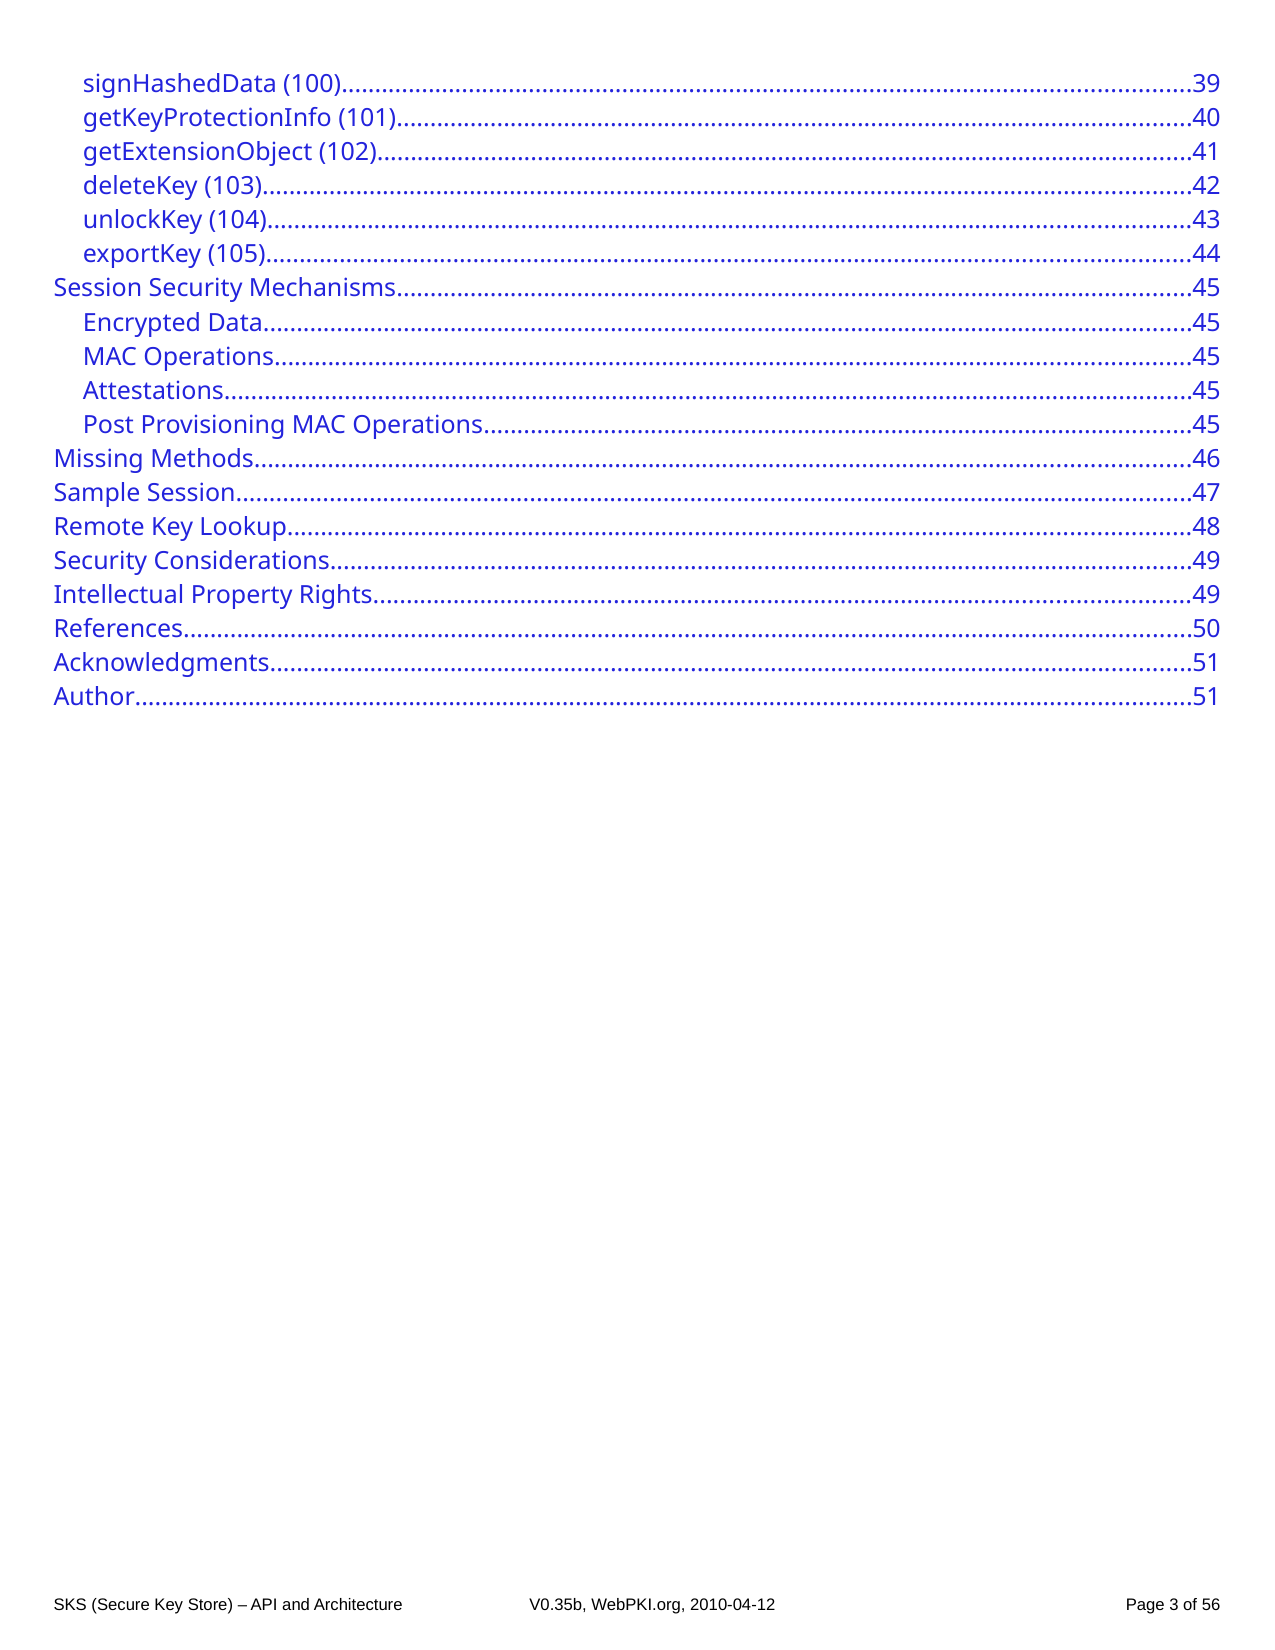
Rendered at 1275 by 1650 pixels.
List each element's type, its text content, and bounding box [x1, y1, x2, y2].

text References 50 [53, 611, 1221, 645]
text Security Considerations 49 [53, 543, 1221, 577]
text getExtensionObject (102) 41 [83, 134, 1221, 168]
text Sample Session 47 [53, 474, 1221, 508]
text deleteKey (103) 42 [83, 168, 1221, 202]
text Session Security Mechanisms 45 [53, 270, 1221, 304]
text getKeyProtectionInfo (101) 40 [83, 100, 1221, 134]
text Remote Key Lookup 48 [53, 508, 1221, 543]
text unlockKey (104) 43 [83, 202, 1221, 236]
text Attestations 45 [83, 372, 1221, 406]
text signHashedData (100) 39 [83, 66, 1221, 100]
text Acknowledgments 51 [53, 645, 1221, 679]
text Author 51 [53, 679, 1221, 713]
text Encrypted Data 45 [83, 304, 1221, 338]
text MAC Operations 45 [83, 338, 1221, 372]
text Missing Methods 46 [53, 440, 1221, 474]
text Post Provisioning MAC Operations 45 [83, 406, 1221, 440]
text Intellectual Property Rights 49 [53, 577, 1221, 611]
text exportKey (105) 44 [83, 236, 1221, 270]
